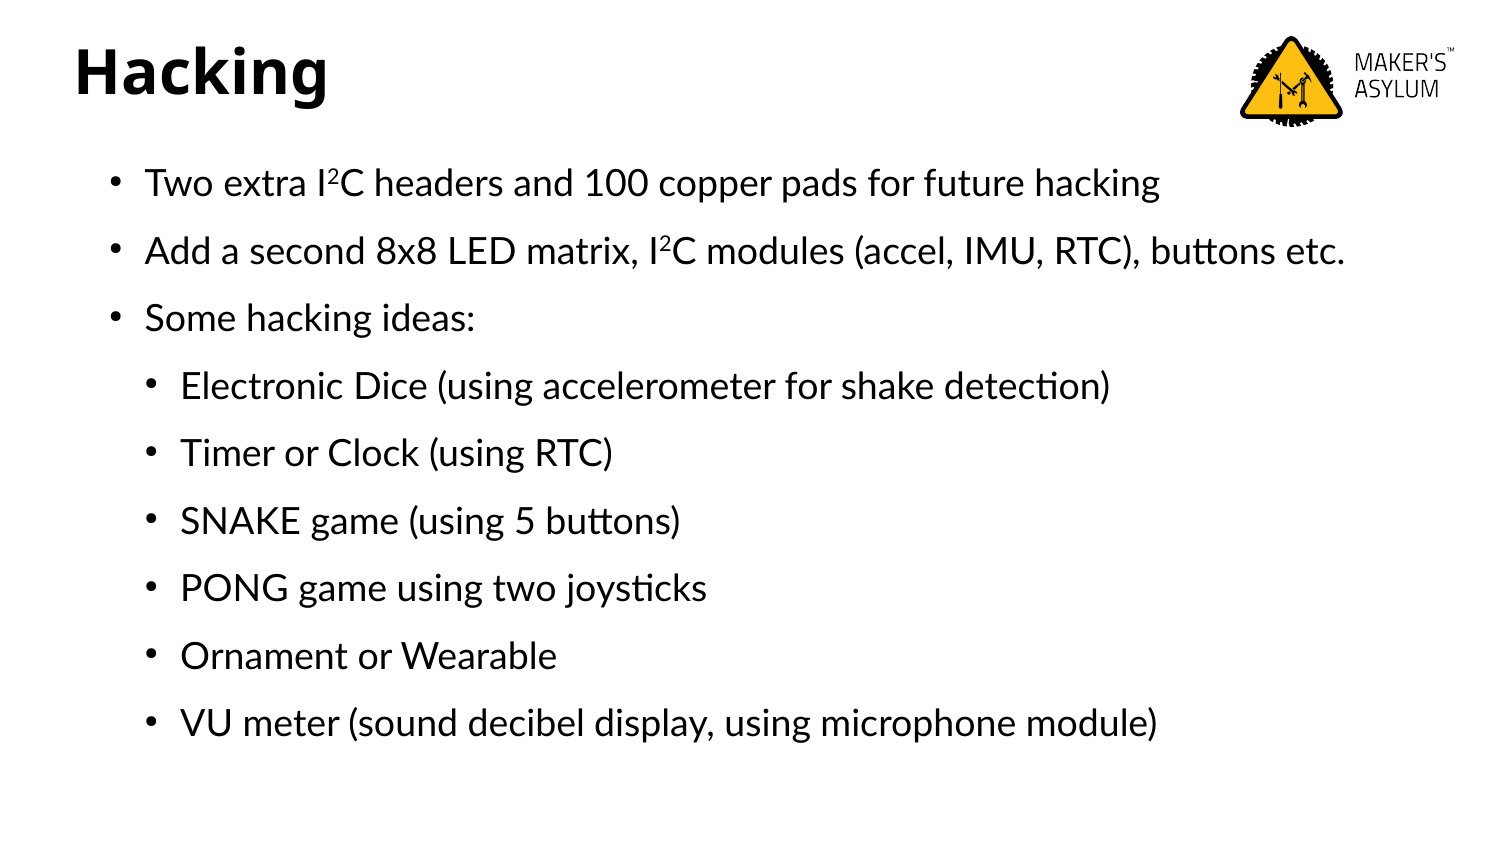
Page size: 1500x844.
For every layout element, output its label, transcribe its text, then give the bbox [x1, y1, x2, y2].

text_box Hacking [58, 11, 822, 127]
text_box Two extra I2C headers and 100 copper pads for future hacking Add a second 8x8 LED matrix, I2C modules (accel, IMU, RTC), buttons etc. Some hacking ideas: Electronic Dice (using accelerometer for shake detection) Timer or Clock (using RTC) SNAKE game (using 5 buttons) PONG game using two joysticks Ornament or Wearable VU meter (sound decibel display, using microphone module) [94, 129, 1459, 753]
picture [1240, 36, 1454, 128]
